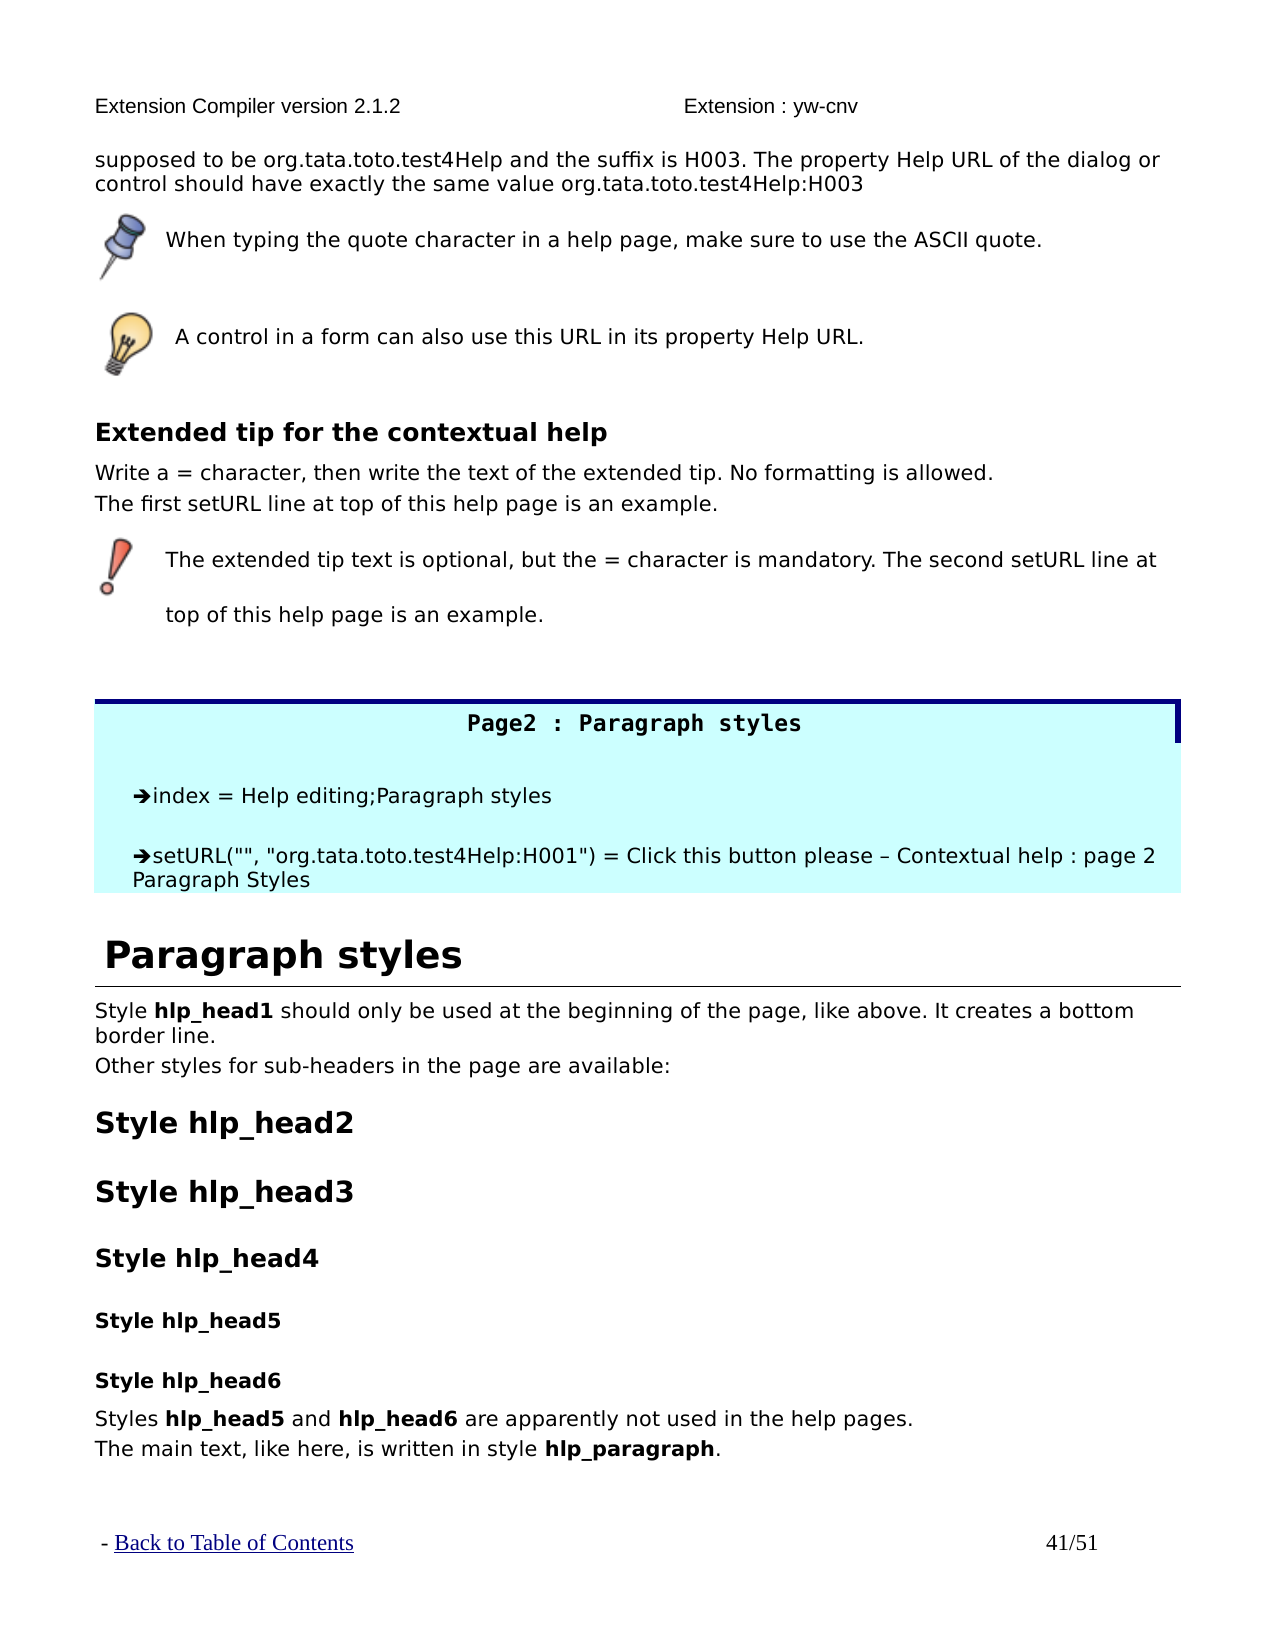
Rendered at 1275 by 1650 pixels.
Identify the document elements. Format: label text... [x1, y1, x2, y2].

list index = Help editing;Paragraph styles [94, 784, 1181, 808]
list A control in a form can also use this URL in its property Help URL. [94, 307, 1181, 382]
text Extended tip for the contextual help [94, 419, 1181, 448]
text Write a = character, then write the text of the extended tip. No formatting is allowed. [94, 461, 1181, 486]
text Style hlp_head4 [94, 1245, 1181, 1274]
text Style hlp_head1 should only be used at the beginning of the page, like above. It creates a bottom border line. [94, 999, 1181, 1048]
text The main text, like here, is written in style hlp_paragraph. [94, 1437, 1181, 1462]
picture [95, 212, 151, 283]
list setURL("", "org.tata.toto.test4Help:H001") = Click this button please – Contextual help : page 2 Paragraph Styles [94, 844, 1181, 893]
picture [95, 531, 138, 603]
text Paragraph styles [94, 924, 1181, 987]
picture [95, 308, 163, 381]
text Style hlp_head5 [94, 1309, 1181, 1334]
text Styles hlp_head5 and hlp_head6 are apparently not used in the help pages. [94, 1407, 1181, 1432]
text Style hlp_head2 [94, 1106, 1181, 1140]
list When typing the quote character in a help page, make sure to use the ASCII quote. [94, 211, 1181, 284]
text Style hlp_head6 [94, 1369, 1181, 1393]
list The extended tip text is optional, but the = character is mandatory. The second setURL line at top of this help page is an example. [94, 531, 1181, 628]
text supposed to be org.tata.toto.test4Help and the suffix is H003. The property Help URL of the dialog or control should have exactly the same value org.tata.toto.test4Help:H003 [94, 147, 1181, 196]
text The first setURL line at top of this help page is an example. [94, 491, 1181, 516]
text Other styles for sub-headers in the page are available: [94, 1054, 1181, 1078]
text Page2 : Paragraph styles [94, 700, 1175, 743]
text Style hlp_head3 [94, 1175, 1181, 1209]
